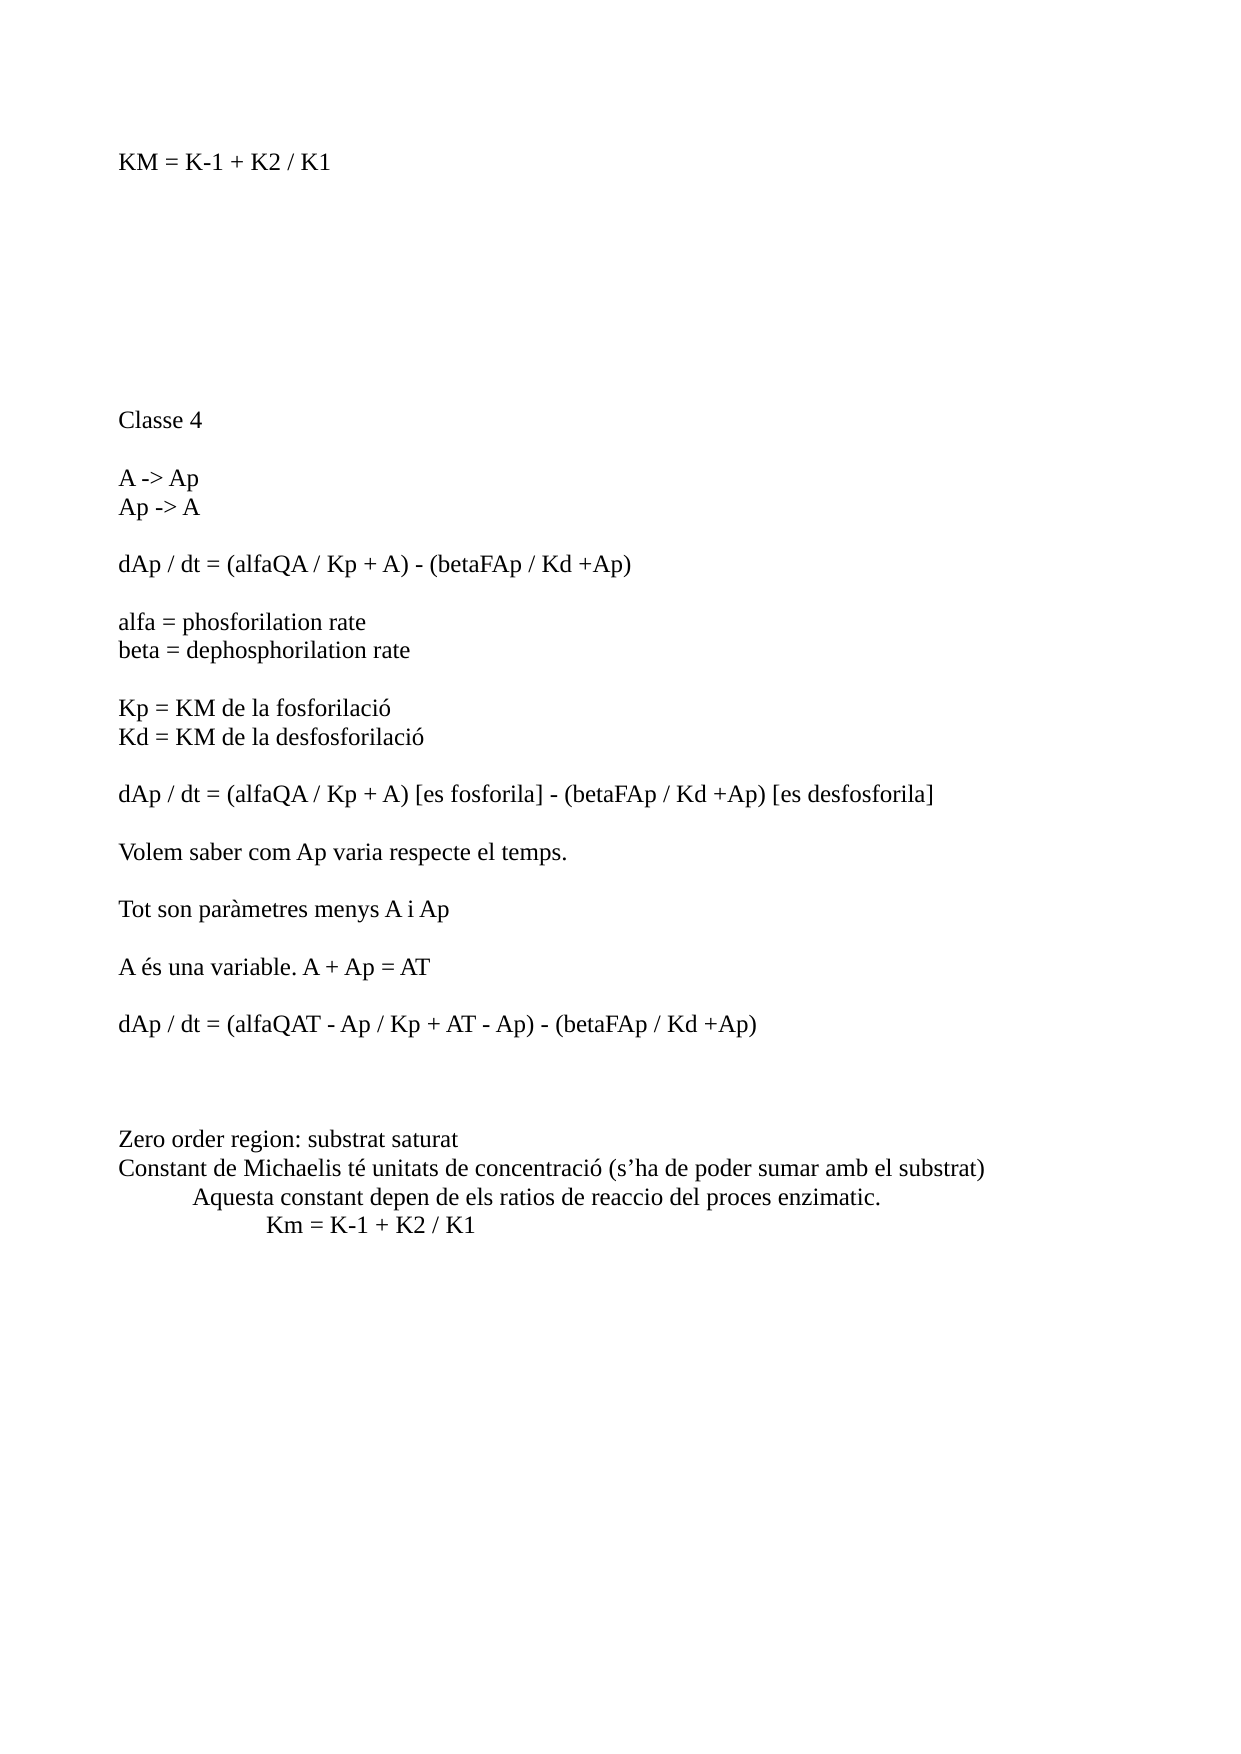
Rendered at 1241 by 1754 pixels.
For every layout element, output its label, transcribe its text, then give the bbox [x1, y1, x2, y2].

text Zero order region: substrat saturat [118, 1124, 1122, 1153]
text dAp / dt = (alfaQA / Kp + A) - (betaFAp / Kd +Ap) [118, 549, 1122, 578]
text Kd = KM de la desfosforilació [118, 722, 1122, 751]
text Km = K-1 + K2 / K1 [118, 1211, 1122, 1239]
text Kp = KM de la fosforilació [118, 693, 1122, 722]
text KM = K-1 + K2 / K1 [118, 147, 1122, 176]
text dAp / dt = (alfaQA / Kp + A) [es fosforila] - (betaFAp / Kd +Ap) [es desfosforila] [118, 779, 1122, 808]
text Constant de Michaelis té unitats de concentració (s’ha de poder sumar amb el substrat) [118, 1153, 1122, 1182]
text dAp / dt = (alfaQAT - Ap / Kp + AT - Ap) - (betaFAp / Kd +Ap) [118, 1009, 1122, 1038]
text alfa = phosforilation rate [118, 607, 1122, 636]
text A és una variable. A + Ap = AT [118, 952, 1122, 981]
text Ap -> A [118, 492, 1122, 521]
text A -> Ap [118, 463, 1122, 492]
text Classe 4 [118, 406, 1122, 434]
text Volem saber com Ap varia respecte el temps. [118, 837, 1122, 866]
text beta = dephosphorilation rate [118, 636, 1122, 664]
text Tot son paràmetres menys A i Ap [118, 894, 1122, 923]
text Aquesta constant depen de els ratios de reaccio del proces enzimatic. [118, 1182, 1122, 1211]
